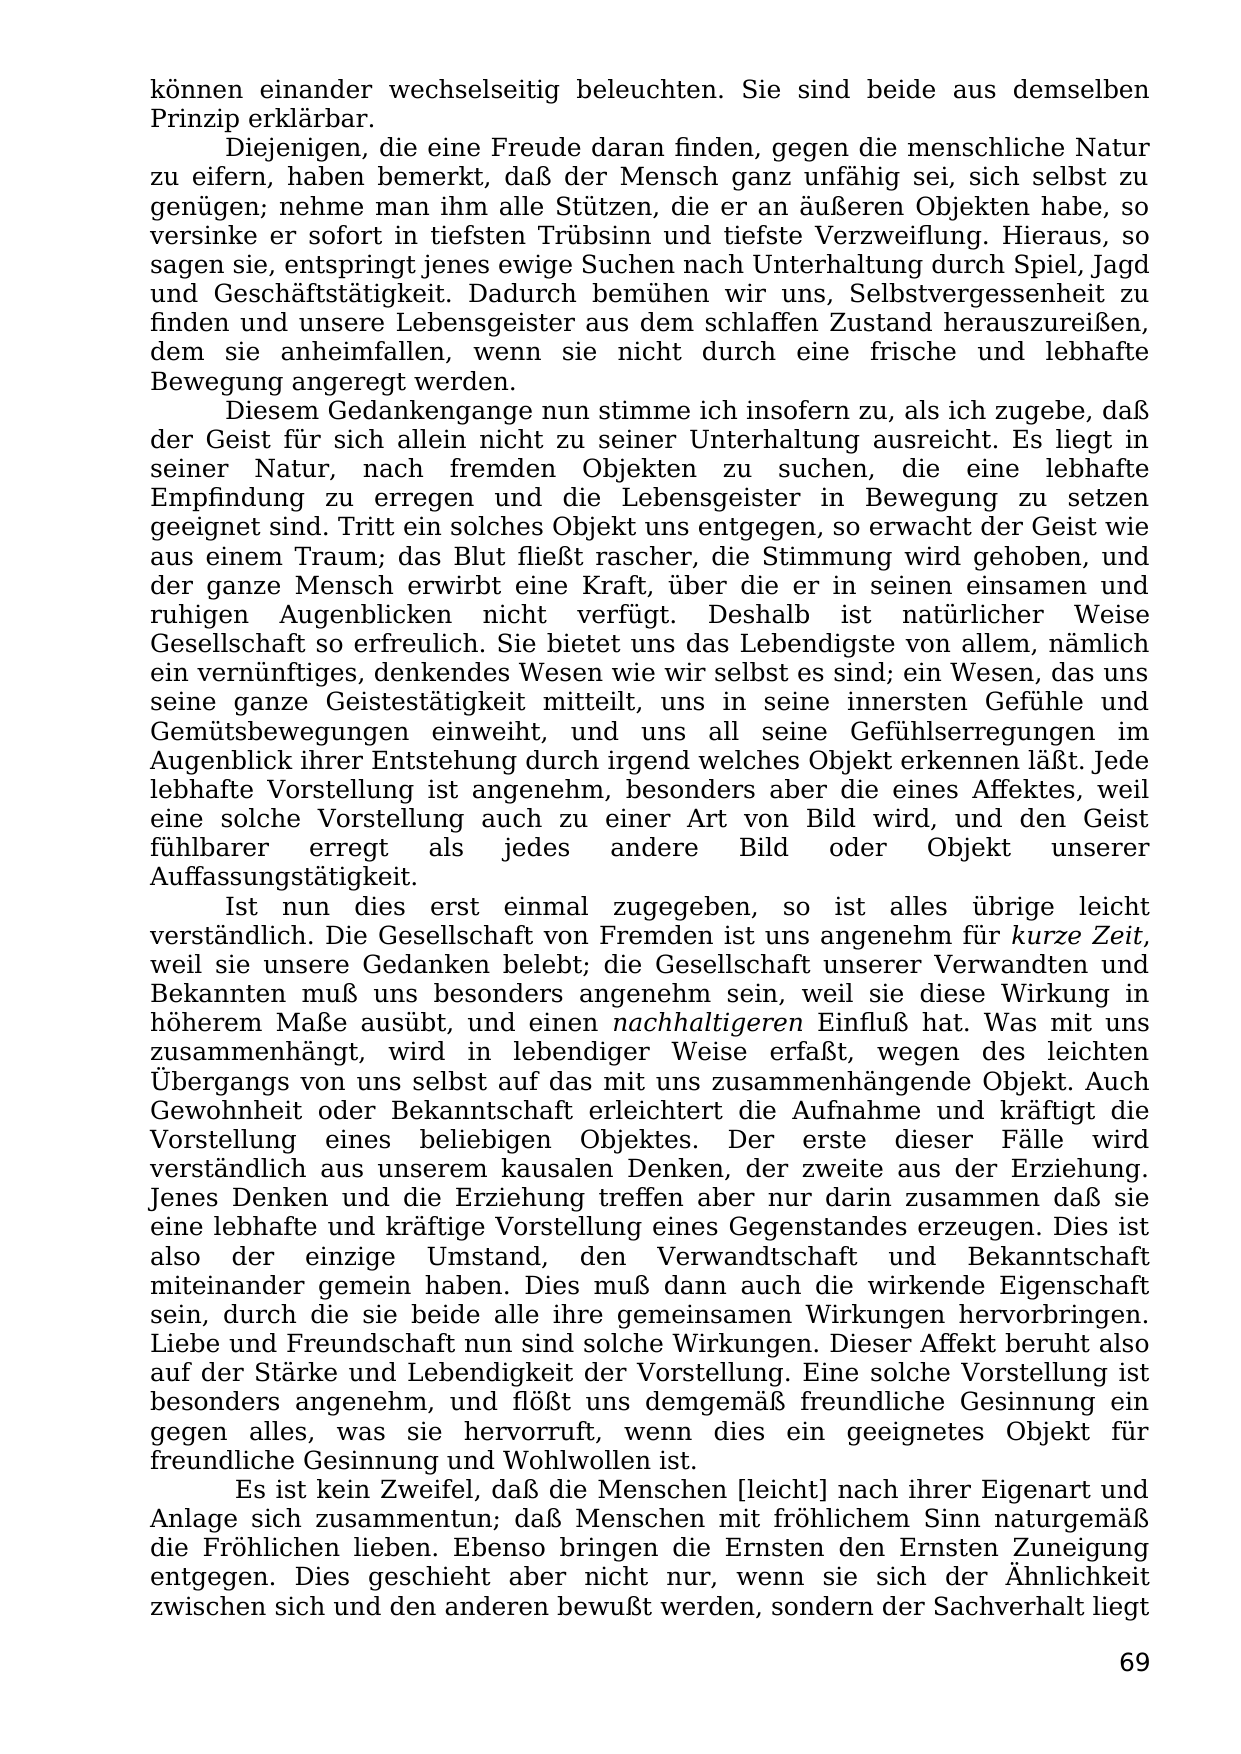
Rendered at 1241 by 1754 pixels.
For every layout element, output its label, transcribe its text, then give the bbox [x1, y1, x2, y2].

text Diejenigen, die eine Freude daran finden, gegen die menschliche Natur zu eifern, haben bemerkt, daß der Mensch ganz unfähig sei, sich selbst zu genügen; nehme man ihm alle Stützen, die er an äußeren Objekten habe, so versinke er sofort in tiefsten Trübsinn und tiefste Verzweiflung. Hieraus, so sagen sie, entspringt jenes ewige Suchen nach Unterhaltung durch Spiel, Jagd und Geschäftstätigkeit. Dadurch bemühen wir uns, Selbstvergessenheit zu finden und unsere Lebensgeister aus dem schlaffen Zustand herauszureißen, dem sie anheimfallen, wenn sie nicht durch eine frische und lebhafte Bewegung angeregt werden. [150, 133, 1151, 396]
text Diesem Gedankengange nun stimme ich insofern zu, als ich zugebe, daß der Geist für sich allein nicht zu seiner Unterhaltung ausreicht. Es liegt in seiner Natur, nach fremden Objekten zu suchen, die eine lebhafte Empfindung zu erregen und die Lebensgeister in Bewegung zu setzen geeignet sind. Tritt ein solches Objekt uns entgegen, so erwacht der Geist wie aus einem Traum; das Blut fließt rascher, die Stimmung wird gehoben, und der ganze Mensch erwirbt eine Kraft, über die er in seinen einsamen und ruhigen Augenblicken nicht verfügt. Deshalb ist natürlicher Weise Gesellschaft so erfreulich. Sie bietet uns das Lebendigste von allem, nämlich ein vernünftiges, denkendes Wesen wie wir selbst es sind; ein Wesen, das uns seine ganze Geistestätigkeit mitteilt, uns in seine innersten Gefühle und Gemütsbewegungen einweiht, und uns all seine Gefühlserregungen im Augenblick ihrer Entstehung durch irgend welches Objekt erkennen läßt. Jede lebhafte Vorstellung ist angenehm, besonders aber die eines Affektes‚ weil eine solche Vorstellung auch zu einer Art von Bild wird, und den Geist fühlbarer erregt als jedes andere Bild oder Objekt unserer Auffassungstätigkeit. [150, 396, 1151, 892]
text Es ist kein Zweifel, daß die Menschen [leicht] nach ihrer Eigenart und Anlage sich zusammentun; daß Menschen mit fröhlichem Sinn naturgemäß die Fröhlichen lieben. Ebenso bringen die Ernsten den Ernsten Zuneigung entgegen. Dies geschieht aber nicht nur, wenn sie sich der Ähnlichkeit zwischen sich und den anderen bewußt werden, sondern der Sachverhalt liegt [150, 1475, 1151, 1621]
text Ist nun dies erst einmal zugegeben, so ist alles übrige leicht verständlich. Die Gesellschaft von Fremden ist uns angenehm für kurze Zeit, weil sie unsere Gedanken belebt; die Gesellschaft unserer Verwandten und Bekannten muß uns besonders angenehm sein, weil sie diese Wirkung in höherem Maße ausübt, und einen nachhaltigeren Einfluß hat. Was mit uns zusammenhängt, wird in lebendiger Weise erfaßt, wegen des leichten Übergangs von uns selbst auf das mit uns zusammenhängende Objekt. Auch Gewohnheit oder Bekanntschaft erleichtert die Aufnahme und kräftigt die Vorstellung eines beliebigen Objektes. Der erste dieser Fälle wird verständlich aus unserem kausalen Denken, der zweite aus der Erziehung. Jenes Denken und die Erziehung treffen aber nur darin zusammen daß sie eine lebhafte und kräftige Vorstellung eines Gegenstandes erzeugen. Dies ist also der einzige Umstand, den Verwandtschaft und Bekanntschaft miteinander gemein haben. Dies muß dann auch die wirkende Eigenschaft sein, durch die sie beide alle ihre gemeinsamen Wirkungen hervorbringen. Liebe und Freundschaft nun sind solche Wirkungen. Dieser Affekt beruht also auf der Stärke und Lebendigkeit der Vorstellung. Eine solche Vorstellung ist besonders angenehm, und flößt uns demgemäß freundliche Gesinnung ein gegen alles, was sie hervorruft, wenn dies ein geeignetes Objekt für freundliche Gesinnung und Wohlwollen ist. [150, 892, 1151, 1475]
text können einander wechselseitig beleuchten. Sie sind beide aus demselben Prinzip erklärbar. [150, 75, 1151, 133]
